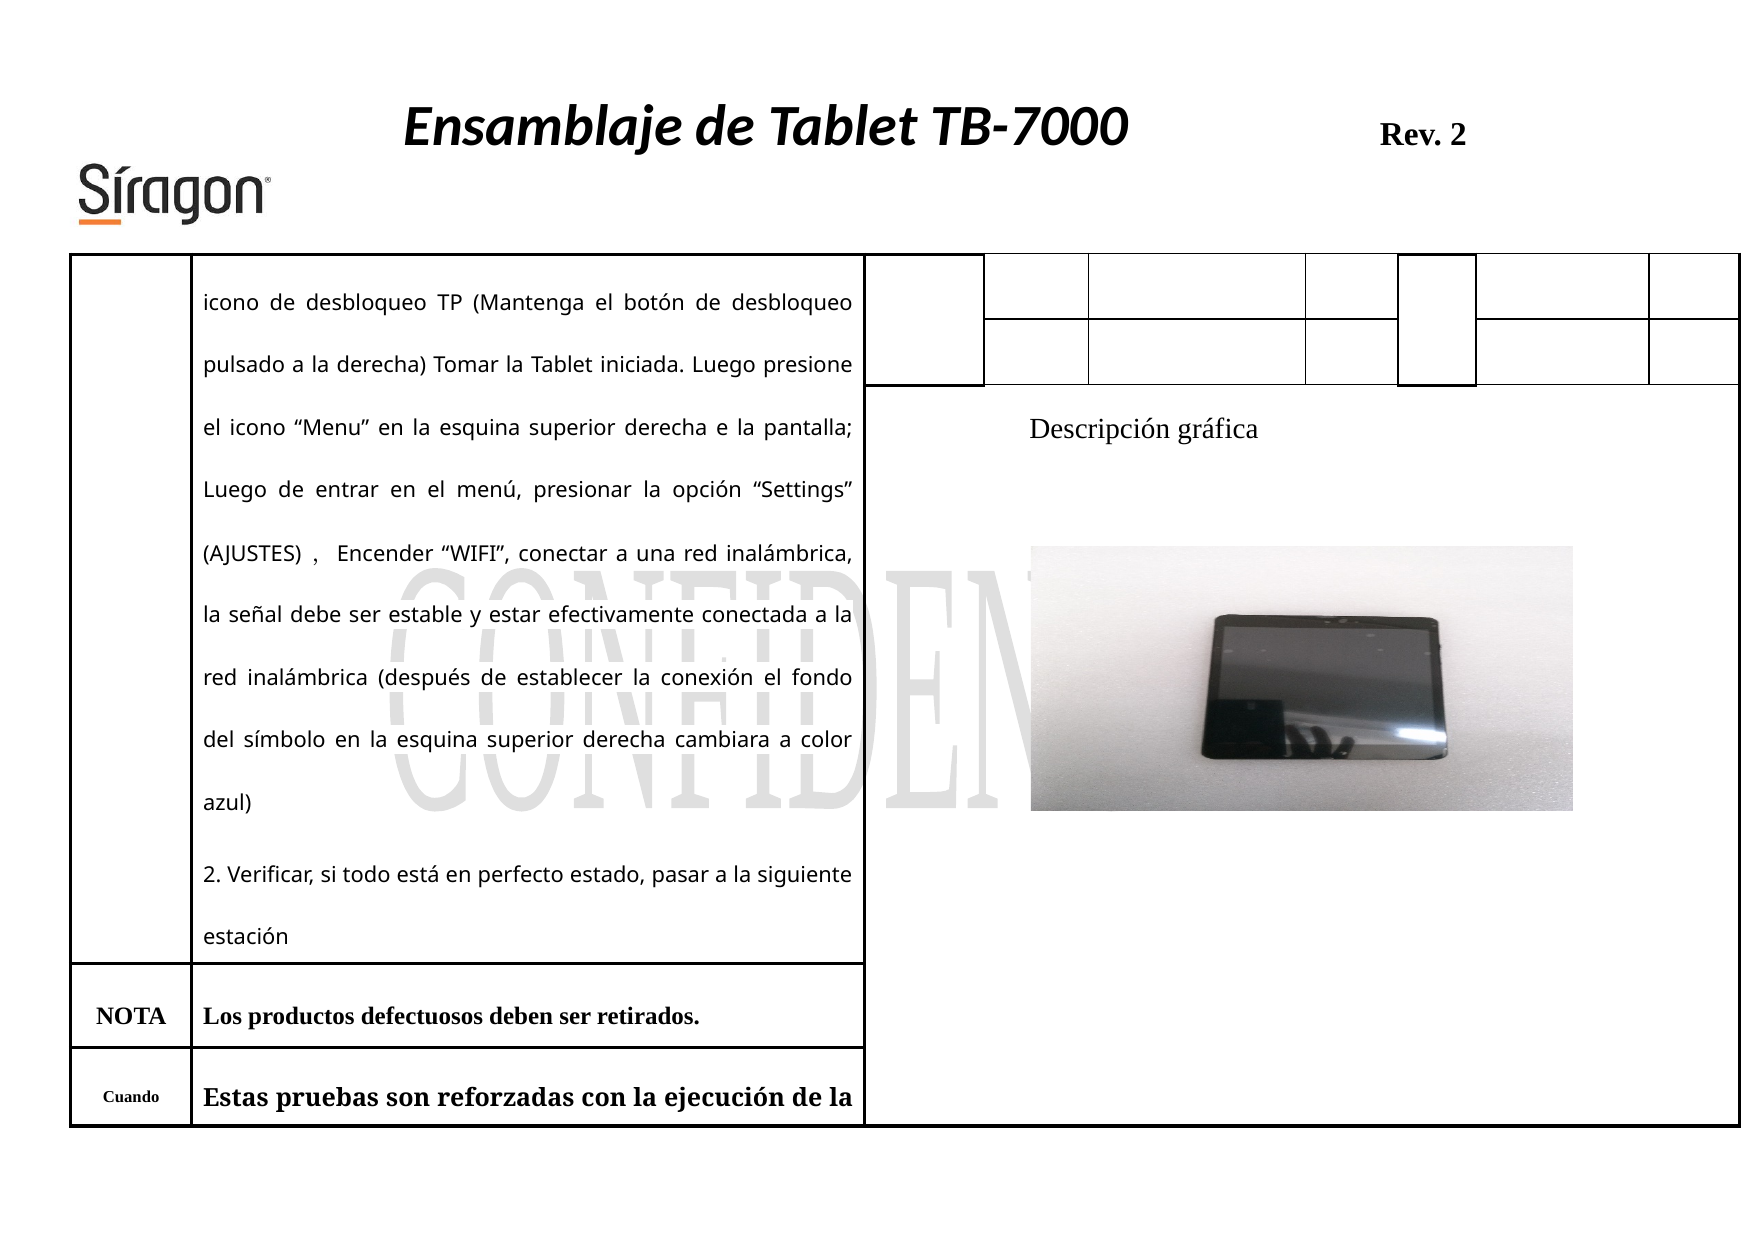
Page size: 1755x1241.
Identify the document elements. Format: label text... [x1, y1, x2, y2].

table_cell Descripción gráfica [866, 385, 1738, 1124]
table_cell [1089, 320, 1305, 384]
table_cell icono de desbloqueo TP (Mantenga el botón de desbloqueo pulsado a la derecha) Tomar la Tablet iniciada. Luego presione el icono “Menu” en la esquina superior derecha e la pantalla; Luego de entrar en el menú, presionar la opción “Settings” (AJUSTES) ，Encender “WIFI”, conectar a una red inalámbrica, la señal debe ser estable y estar efectivamente conectada a la red inalámbrica (después de establecer la conexión el fondo del símbolo en la esquina superior derecha cambiara a color azul) 2. Verificar, si todo está en perfecto estado, pasar a la siguiente estación [193, 256, 863, 962]
table_cell [1399, 256, 1475, 384]
table_cell [1477, 320, 1648, 384]
table_cell [985, 320, 1088, 384]
table_cell [985, 254, 1088, 318]
table_cell [1306, 254, 1397, 318]
table_cell Estas pruebas son reforzadas con la ejecución de la [193, 1049, 863, 1124]
table_cell [866, 256, 983, 384]
table_cell NOTA [72, 965, 190, 1046]
table_cell Los productos defectuosos deben ser retirados. [193, 965, 863, 1046]
table_cell [1650, 254, 1738, 318]
table_cell Cuando [72, 1049, 190, 1124]
table_cell [1306, 320, 1397, 384]
table_cell [1650, 320, 1738, 384]
table_cell [1477, 254, 1648, 318]
table_cell [72, 256, 190, 962]
table_cell [1089, 254, 1305, 318]
